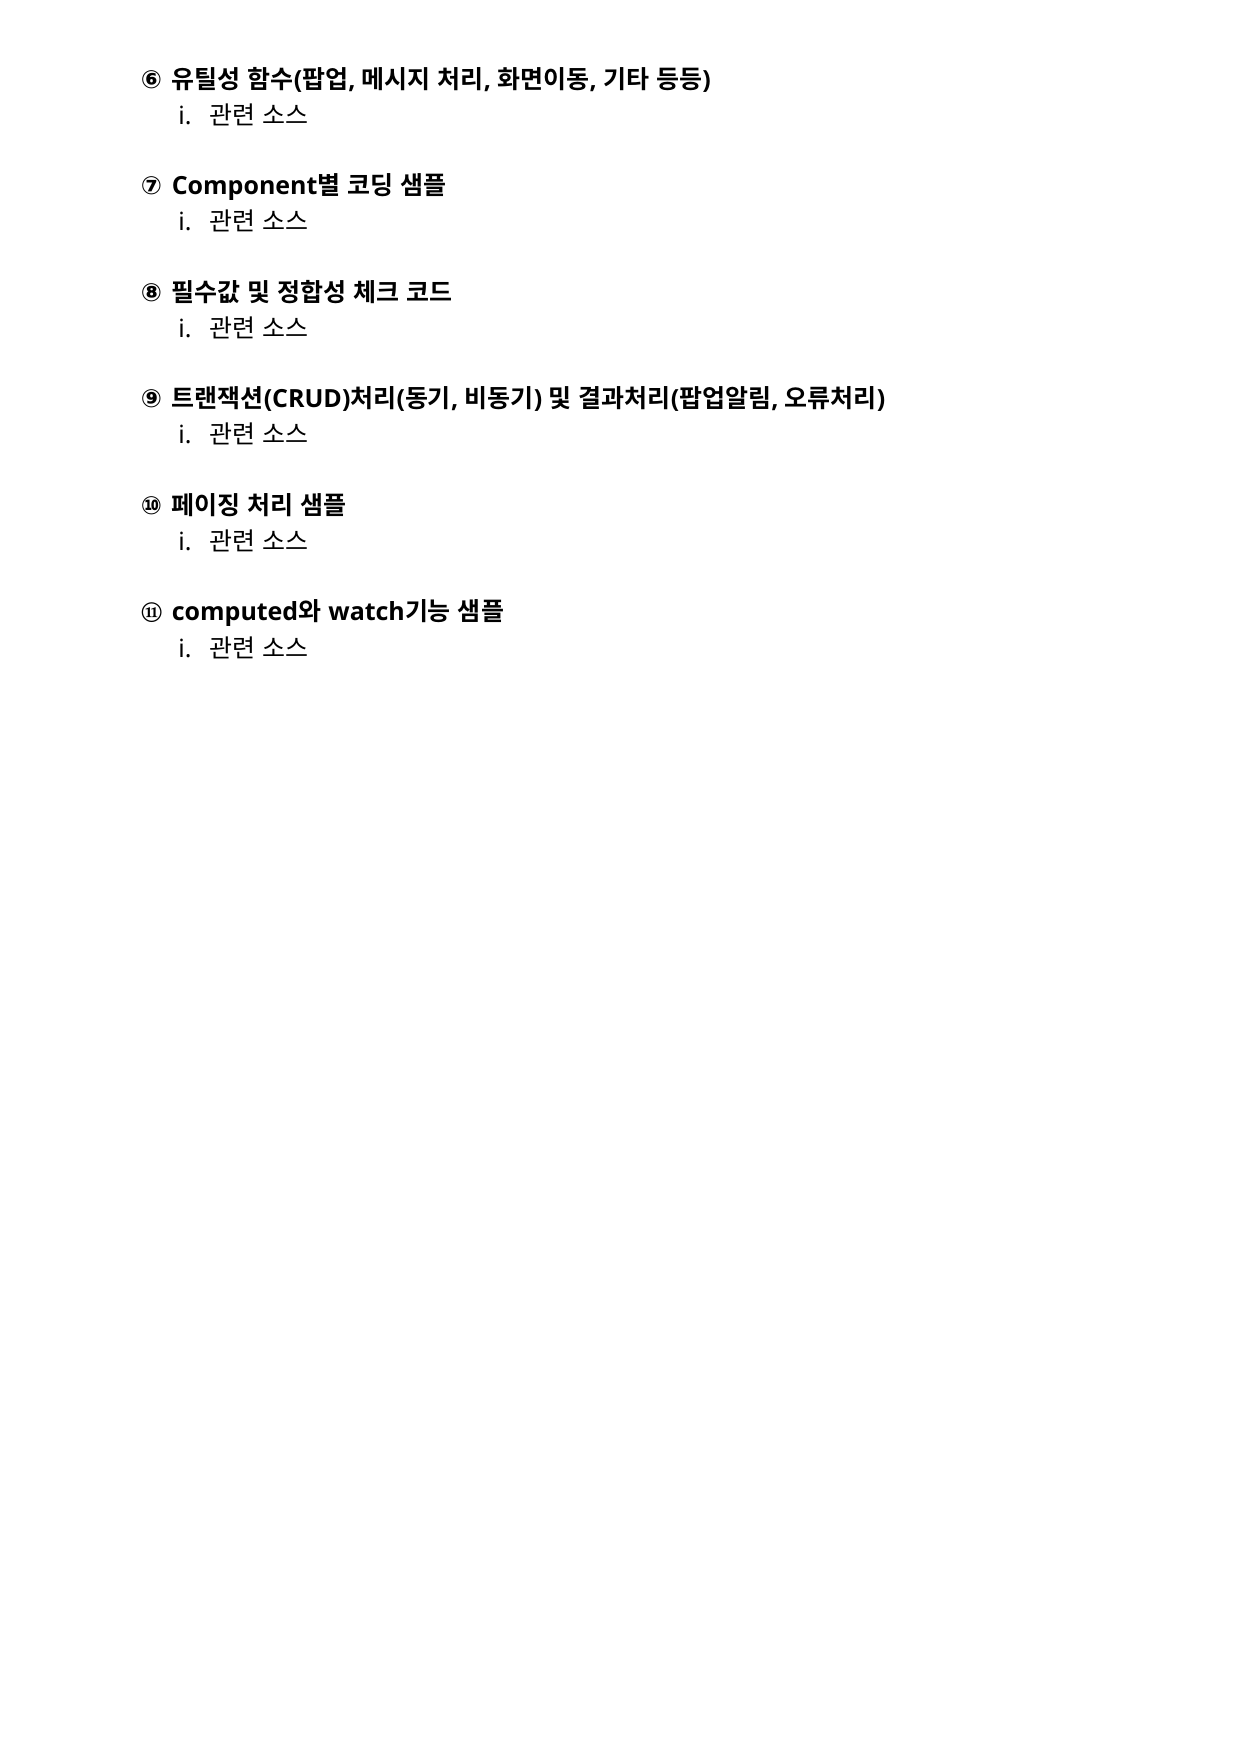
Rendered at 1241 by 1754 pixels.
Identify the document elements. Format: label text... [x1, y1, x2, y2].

list 관련 소스 [172, 308, 1181, 345]
list 관련 소스 [172, 522, 1181, 558]
list 관련 소스 [172, 415, 1181, 451]
list 관련 소스 [172, 95, 1181, 132]
list 페이징 처리 샘플 [134, 485, 1181, 522]
list 유틸성 함수(팝업, 메시지 처리, 화면이동, 기타 등등) [134, 59, 1181, 95]
list 필수값 및 정합성 체크 코드 [134, 272, 1181, 308]
list computed와 watch기능 샘플 [134, 592, 1181, 628]
list Component별 코딩 샘플 [134, 166, 1181, 202]
list 관련 소스 [172, 202, 1181, 238]
list 트랜잭션(CRUD)처리(동기, 비동기) 및 결과처리(팝업알림, 오류처리) [134, 379, 1181, 415]
list 관련 소스 [172, 628, 1181, 664]
